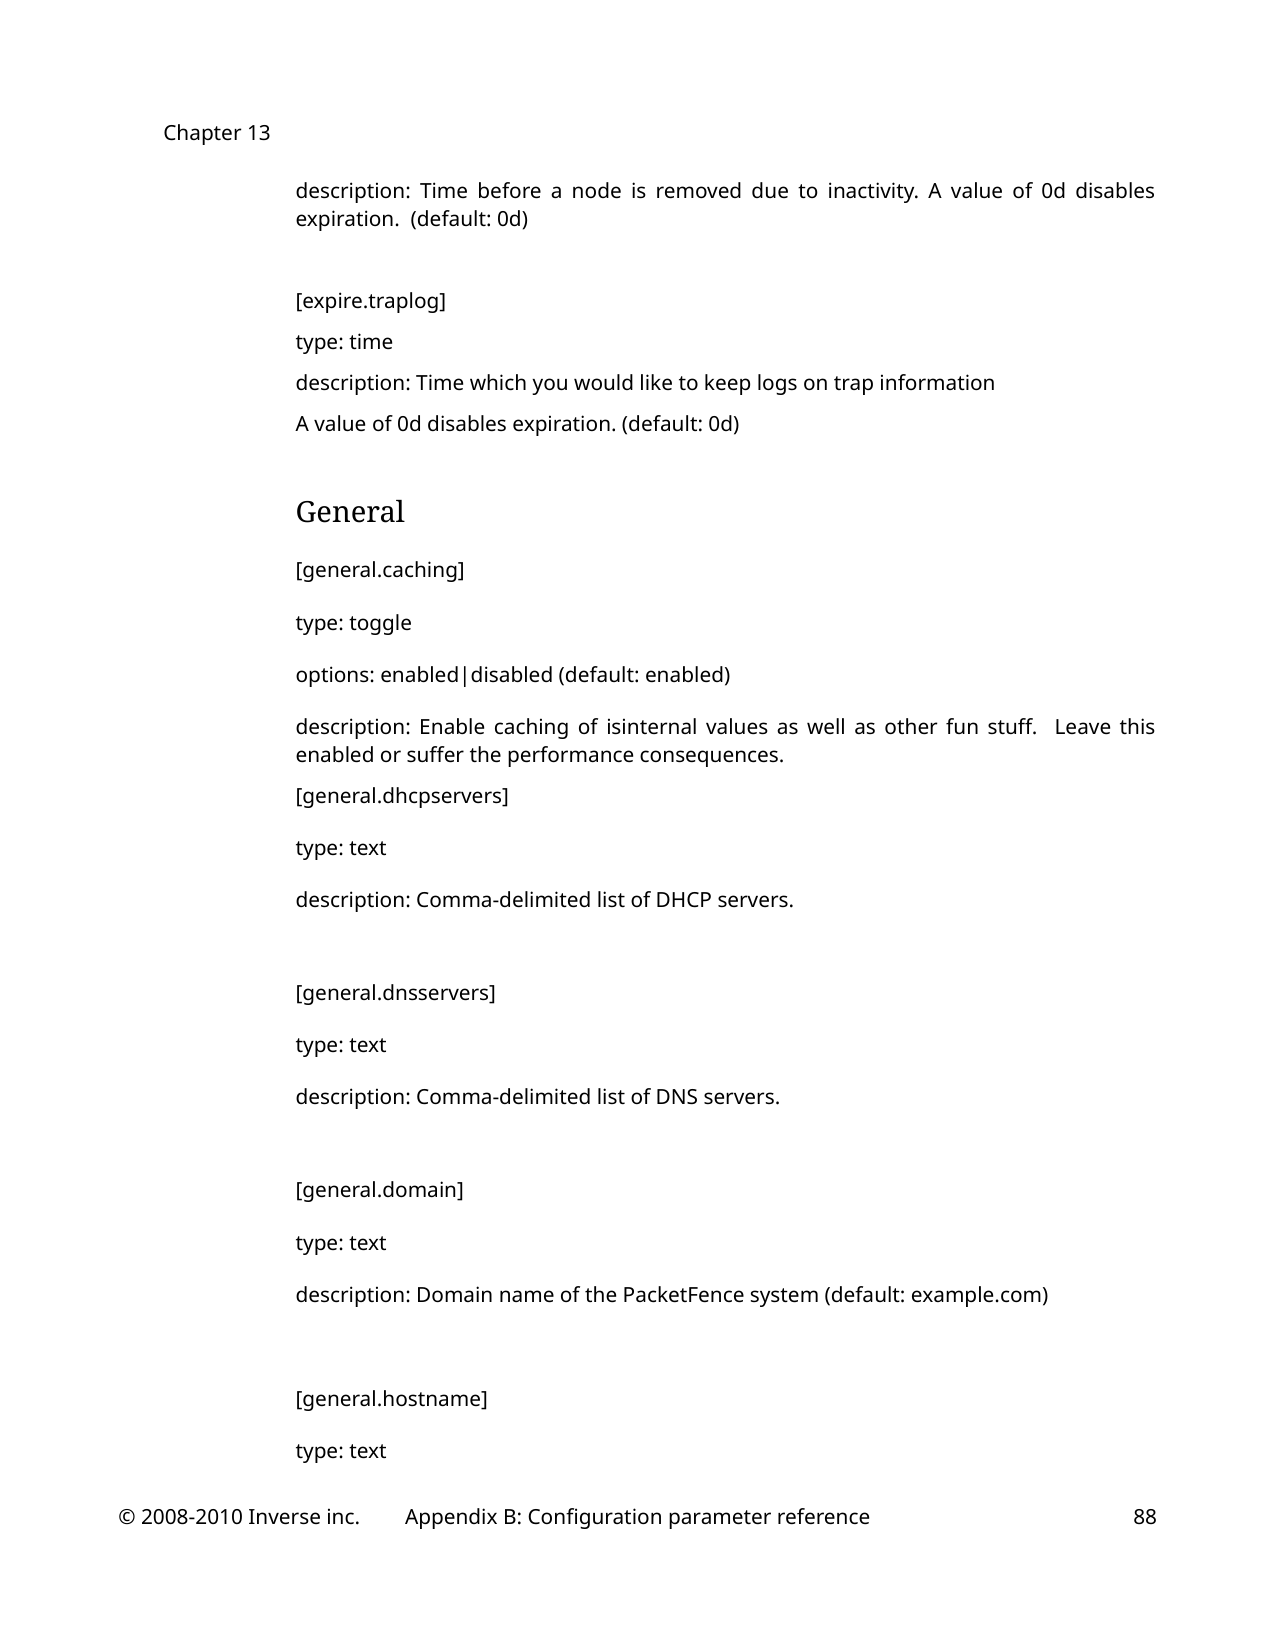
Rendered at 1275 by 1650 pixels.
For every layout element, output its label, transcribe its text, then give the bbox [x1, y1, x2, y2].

text type: text [295, 833, 1157, 862]
text description: Comma-delimited list of DNS servers. [295, 1082, 1157, 1111]
text A value of 0d disables expiration. (default: 0d) [295, 409, 1157, 438]
text type: toggle [295, 608, 1157, 636]
text [expire.traplog] [295, 286, 1157, 315]
text description: Enable caching of isinternal values as well as other fun stuff. Leave this enabled or suffer the performance consequences. [295, 712, 1157, 769]
text type: text [295, 1228, 1157, 1256]
text description: Domain name of the PacketFence system (default: example.com) [295, 1280, 1157, 1308]
text [general.dnsservers] [295, 978, 1157, 1007]
text [general.domain] [295, 1176, 1157, 1204]
subtitle General [295, 491, 1157, 531]
text options: enabled|disabled (default: enabled) [295, 660, 1157, 688]
text [general.caching] [295, 556, 1157, 584]
text type: text [295, 1030, 1157, 1059]
text [general.dhcpservers] [295, 781, 1157, 809]
text description: Time before a node is removed due to inactivity. A value of 0d disables expiration. (default: 0d) [295, 176, 1157, 233]
text type: time [295, 327, 1157, 356]
text description: Comma-delimited list of DHCP servers. [295, 885, 1157, 914]
text [general.hostname] [295, 1384, 1157, 1412]
text description: Time which you would like to keep logs on trap information [295, 368, 1157, 397]
text type: text [295, 1436, 1157, 1464]
